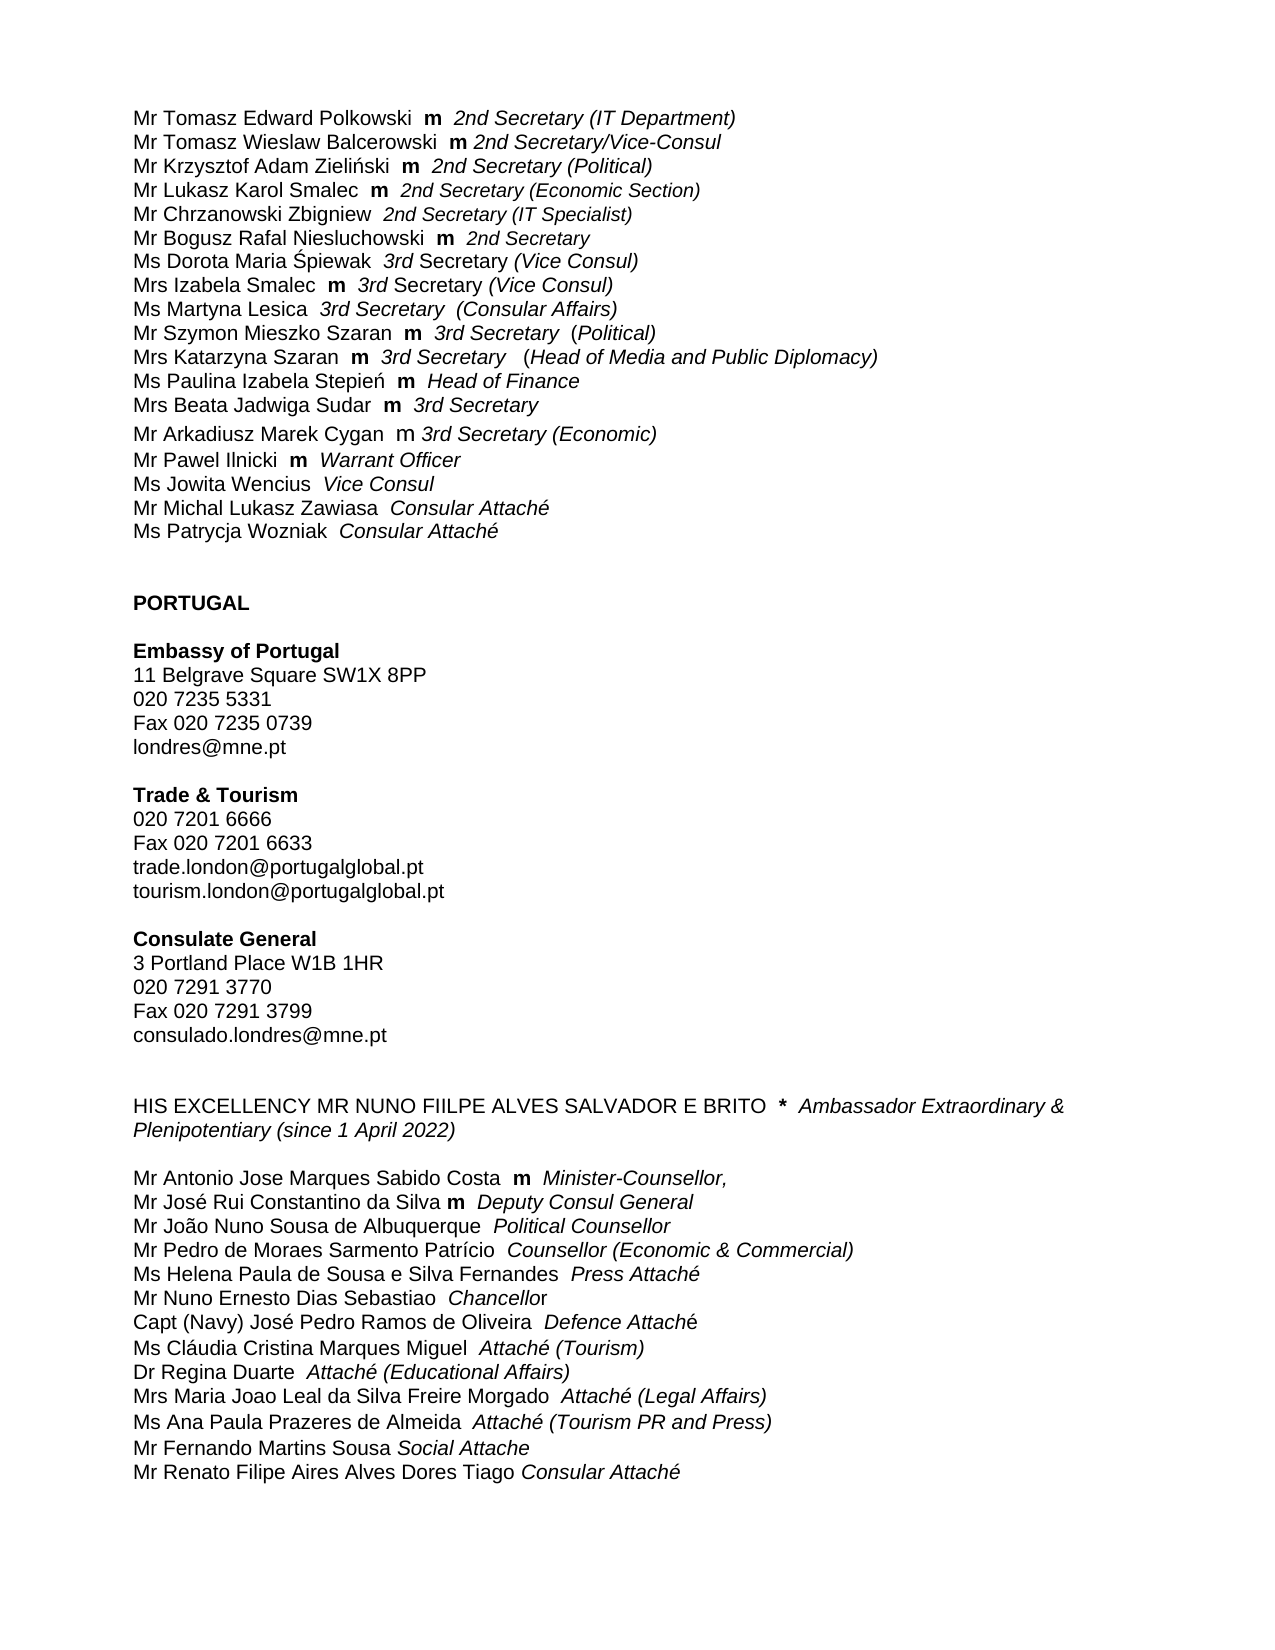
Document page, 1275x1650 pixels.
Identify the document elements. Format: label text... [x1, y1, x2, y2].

text Mr José Rui Constantino da Silva m Deputy Consul General [133, 1190, 1181, 1214]
text Dr Regina Duarte Attaché (Educational Affairs) [133, 1359, 1181, 1383]
text tourism.london@portugalglobal.pt [133, 879, 1181, 903]
text Ms Jowita Wencius Vice Consul [133, 471, 1181, 495]
text Mrs Maria Joao Leal da Silva Freire Morgado Attaché (Legal Affairs) [133, 1383, 1181, 1407]
text Embassy of Portugal [133, 639, 1181, 663]
text Ms Martyna Lesica 3rd Secretary (Consular Affairs) [133, 297, 1181, 321]
text Mr Pawel Ilnicki m Warrant Officer [133, 447, 1181, 471]
text Ms Patrycja Wozniak Consular Attaché [133, 519, 1181, 543]
text Mr Krzysztof Adam Zieliński m 2nd Secretary (Political) [133, 153, 1181, 177]
text Ms Helena Paula de Sousa e Silva Fernandes Press Attaché [133, 1262, 1181, 1286]
text Trade & Tourism [133, 783, 1181, 807]
text 11 Belgrave Square SW1X 8PP [133, 663, 1181, 687]
text Mr Michal Lukasz Zawiasa Consular Attaché [133, 495, 1181, 519]
text Mr Renato Filipe Aires Alves Dores Tiago Consular Attaché [133, 1459, 1181, 1483]
text Ms Dorota Maria Śpiewak 3rd Secretary (Vice Consul) [133, 249, 1181, 273]
text Mr Tomasz Wieslaw Balcerowski m 2nd Secretary/Vice-Consul [133, 129, 1181, 153]
text 3 Portland Place W1B 1HR [133, 951, 1181, 974]
text Mr João Nuno Sousa de Albuquerque Political Counsellor [133, 1214, 1181, 1238]
text Capt (Navy) José Pedro Ramos de Oliveira Defence Attaché [133, 1310, 1181, 1334]
text Mr Fernando Martins Sousa Social Attache [133, 1436, 1181, 1459]
text 020 7291 3770 [133, 974, 1181, 998]
text Ms Ana Paula Prazeres de Almeida Attaché (Tourism PR and Press) [133, 1407, 1181, 1436]
text Fax 020 7201 6633 [133, 831, 1181, 855]
text Mr Bogusz Rafal Niesluchowski m 2nd Secretary [133, 225, 1181, 249]
text Mr Chrzanowski Zbigniew 2nd Secretary (IT Specialist) [133, 201, 1181, 225]
text Ms Cláudia Cristina Marques Miguel Attaché (Tourism) [133, 1336, 1181, 1359]
text Fax 020 7291 3799 [133, 998, 1181, 1022]
text Mr Lukasz Karol Smalec m 2nd Secretary (Economic Section) [133, 177, 1181, 201]
text Mr Nuno Ernesto Dias Sebastiao Chancellor [133, 1286, 1181, 1310]
text Mr Pedro de Moraes Sarmento Patrício Counsellor (Economic & Commercial) [133, 1238, 1181, 1262]
text Mrs Izabela Smalec m 3rd Secretary (Vice Consul) [133, 273, 1181, 297]
text Mr Arkadiusz Marek Cygan m 3rd Secretary (Economic) [133, 417, 1181, 447]
text trade.london@portugalglobal.pt [133, 855, 1181, 879]
text consulado.londres@mne.pt [133, 1022, 1181, 1046]
text HIS EXCELLENCY MR NUNO FIILPE ALVES SALVADOR E BRITO * Ambassador Extraordinary & Plenipotentiary (since 1 April 2022) [133, 1094, 1181, 1142]
text Mr Szymon Mieszko Szaran m 3rd Secretary (Political) [133, 321, 1181, 345]
text Mrs Katarzyna Szaran m 3rd Secretary (Head of Media and Public Diplomacy) [133, 345, 1181, 369]
text Fax 020 7235 0739 [133, 711, 1181, 735]
text 020 7235 5331 [133, 687, 1181, 711]
text Consulate General [133, 927, 1181, 951]
text Mr Antonio Jose Marques Sabido Costa m Minister-Counsellor, [133, 1166, 1181, 1190]
text PORTUGAL [133, 591, 1181, 615]
text Mrs Beata Jadwiga Sudar m 3rd Secretary [133, 393, 1181, 417]
text Ms Paulina Izabela Stepień m Head of Finance [133, 369, 1181, 393]
text 020 7201 6666 [133, 807, 1181, 831]
text Mr Tomasz Edward Polkowski m 2nd Secretary (IT Department) [133, 106, 1181, 129]
text londres@mne.pt [133, 735, 1181, 759]
